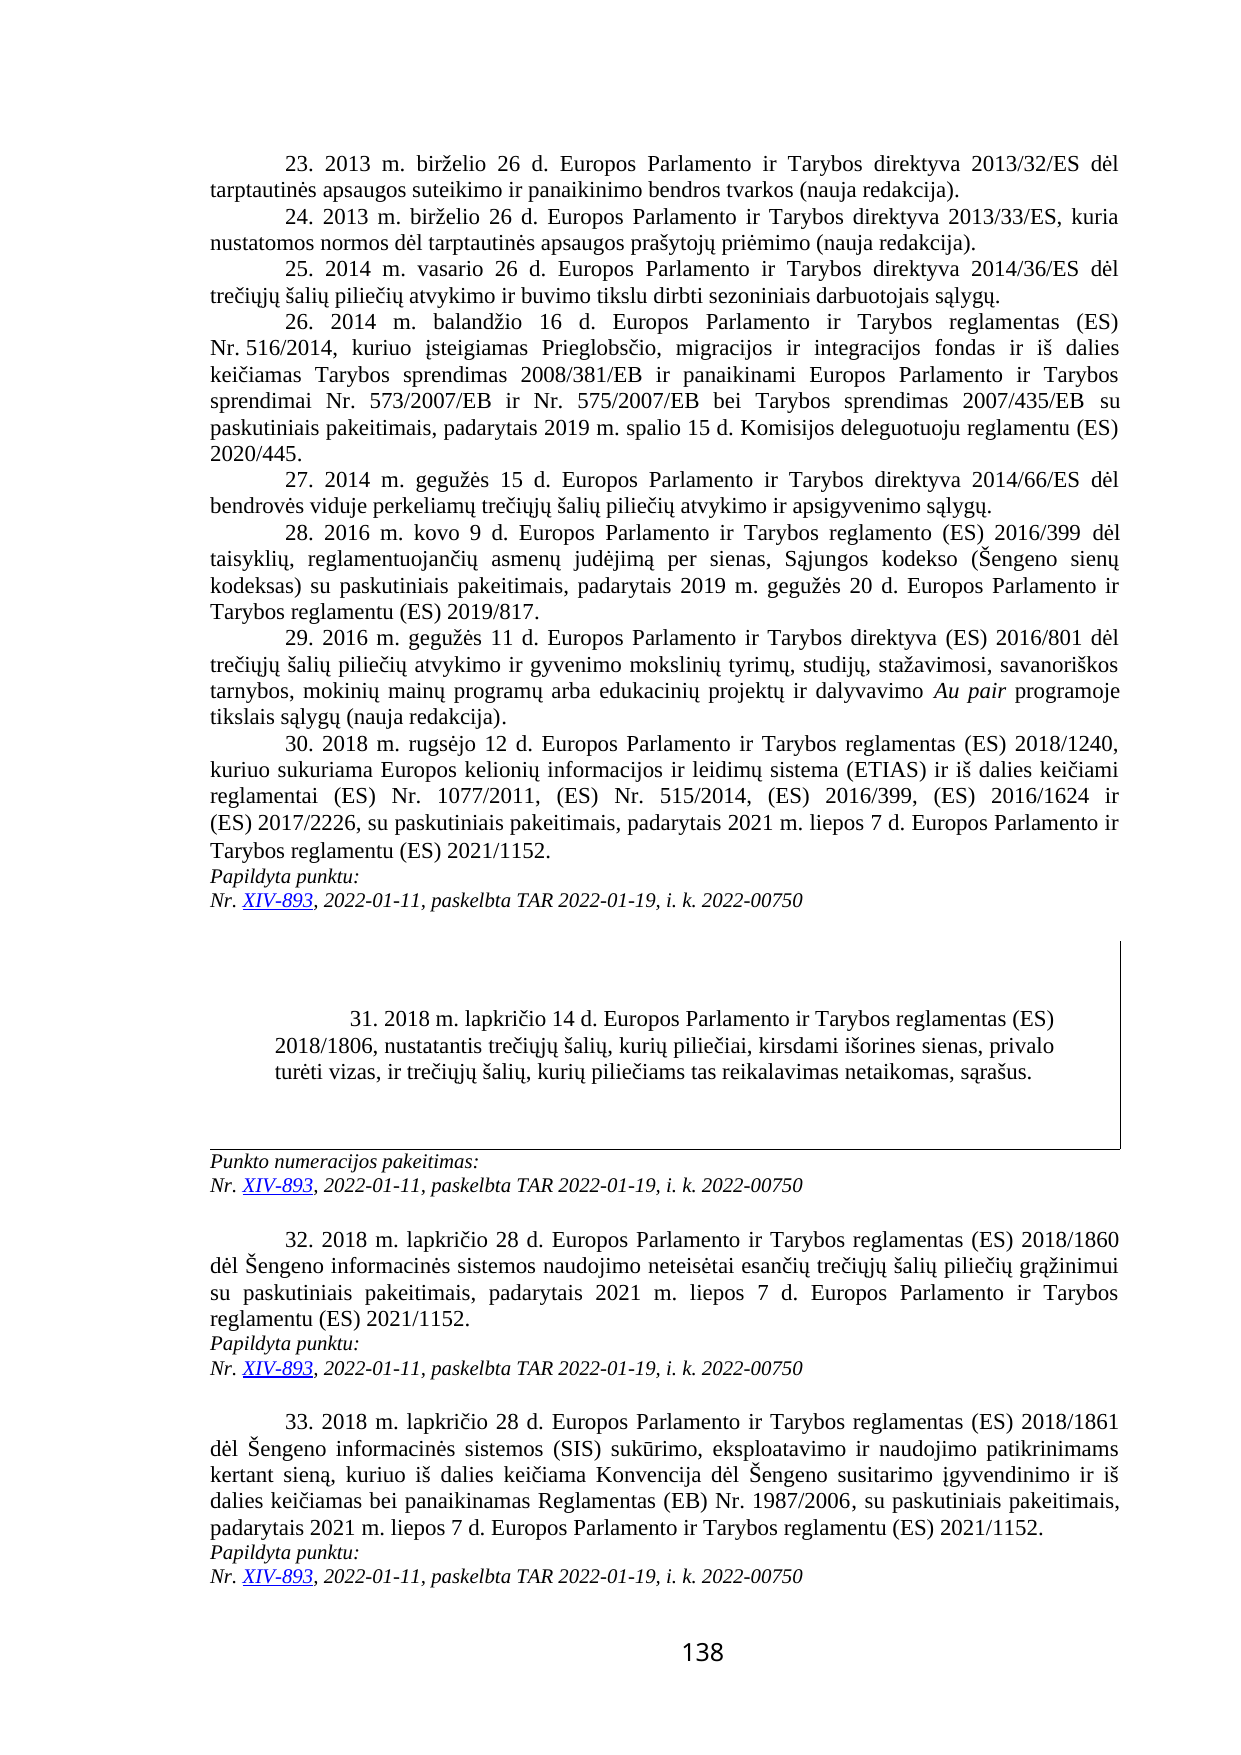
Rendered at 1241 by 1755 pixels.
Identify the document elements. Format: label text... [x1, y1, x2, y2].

text Nr. XIV-893, 2022-01-11, paskelbta TAR 2022-01-19, i. k. 2022-00750 [210, 1564, 1120, 1588]
text Papildyta punktu: [210, 1331, 1120, 1355]
text 27. 2014 m. gegužės 15 d. Europos Parlamento ir Tarybos direktyva 2014/66/ES dėl bendrovės viduje perkeliamų trečiųjų šalių piliečių atvykimo ir apsigyvenimo sąlygų. [210, 466, 1120, 519]
text 30. 2018 m. rugsėjo 12 d. Europos Parlamento ir Tarybos reglamentas (ES) 2018/1240, kuriuo sukuriama Europos kelionių informacijos ir leidimų sistema (ETIAS) ir iš dalies keičiami reglamentai (ES) Nr. 1077/2011, (ES) Nr. 515/2014, (ES) 2016/399, (ES) 2016/1624 ir (ES) 2017/2226, su paskutiniais pakeitimais, padarytais 2021 m. liepos 7 d. Europos Parlamento ir Tarybos reglamentu (ES) 2021/1152. [210, 730, 1120, 864]
text Nr. XIV-893, 2022-01-11, paskelbta TAR 2022-01-19, i. k. 2022-00750 [210, 1355, 1120, 1379]
text 28. 2016 m. kovo 9 d. Europos Parlamento ir Tarybos reglamento (ES) 2016/399 dėl taisyklių, reglamentuojančių asmenų judėjimą per sienas, Sąjungos kodekso (Šengeno sienų kodeksas) su paskutiniais pakeitimais, padarytais 2019 m. gegužės 20 d. Europos Parlamento ir Tarybos reglamentu (ES) 2019/817. [210, 519, 1120, 624]
text 25. 2014 m. vasario 26 d. Europos Parlamento ir Tarybos direktyva 2014/36/ES dėl trečiųjų šalių piliečių atvykimo ir buvimo tikslu dirbti sezoniniais darbuotojais sąlygų. [210, 255, 1120, 308]
text 23. 2013 m. birželio 26 d. Europos Parlamento ir Tarybos direktyva 2013/32/ES dėl tarptautinės apsaugos suteikimo ir panaikinimo bendros tvarkos (nauja redakcija). [210, 150, 1120, 203]
text 26. 2014 m. balandžio 16 d. Europos Parlamento ir Tarybos reglamentas (ES) Nr. 516/2014, kuriuo įsteigiamas Prieglobsčio, migracijos ir integracijos fondas ir iš dalies keičiamas Tarybos sprendimas 2008/381/EB ir panaikinami Europos Parlamento ir Tarybos sprendimai Nr. 573/2007/EB ir Nr. 575/2007/EB bei Tarybos sprendimas 2007/435/EB su paskutiniais pakeitimais, padarytais 2019 m. spalio 15 d. Komisijos deleguotuoju reglamentu (ES) 2020/445. [210, 308, 1120, 466]
text Nr. XIV-893, 2022-01-11, paskelbta TAR 2022-01-19, i. k. 2022-00750 [210, 888, 1120, 912]
text Nr. XIV-893, 2022-01-11, paskelbta TAR 2022-01-19, i. k. 2022-00750 [210, 1173, 1120, 1197]
text Papildyta punktu: [210, 1540, 1120, 1564]
text 31. 2018 m. lapkričio 14 d. Europos Parlamento ir Tarybos reglamentas (ES) 2018/1806, nustatantis trečiųjų šalių, kurių piliečiai, kirsdami išorines sienas, privalo turėti vizas, ir trečiųjų šalių, kurių piliečiams tas reikalavimas netaikomas, sąrašus. [210, 941, 1120, 1149]
text Punkto numeracijos pakeitimas: [210, 1149, 1120, 1173]
text 33. 2018 m. lapkričio 28 d. Europos Parlamento ir Tarybos reglamentas (ES) 2018/1861 dėl Šengeno informacinės sistemos (SIS) sukūrimo, eksploatavimo ir naudojimo patikrinimams kertant sieną, kuriuo iš dalies keičiama Konvencija dėl Šengeno susitarimo įgyvendinimo ir iš dalies keičiamas bei panaikinamas Reglamentas (EB) Nr. 1987/2006, su paskutiniais pakeitimais, padarytais 2021 m. liepos 7 d. Europos Parlamento ir Tarybos reglamentu (ES) 2021/1152. [210, 1408, 1120, 1540]
text Papildyta punktu: [210, 864, 1120, 888]
text 24. 2013 m. birželio 26 d. Europos Parlamento ir Tarybos direktyva 2013/33/ES, kuria nustatomos normos dėl tarptautinės apsaugos prašytojų priėmimo (nauja redakcija). [210, 203, 1120, 255]
text 29. 2016 m. gegužės 11 d. Europos Parlamento ir Tarybos direktyva (ES) 2016/801 dėl trečiųjų šalių piliečių atvykimo ir gyvenimo mokslinių tyrimų, studijų, stažavimosi, savanoriškos tarnybos, mokinių mainų programų arba edukacinių projektų ir dalyvavimo Au pair programoje tikslais sąlygų (nauja redakcija). [210, 624, 1120, 730]
text 32. 2018 m. lapkričio 28 d. Europos Parlamento ir Tarybos reglamentas (ES) 2018/1860 dėl Šengeno informacinės sistemos naudojimo neteisėtai esančių trečiųjų šalių piliečių grąžinimui su paskutiniais pakeitimais, padarytais 2021 m. liepos 7 d. Europos Parlamento ir Tarybos reglamentu (ES) 2021/1152. [210, 1226, 1120, 1331]
